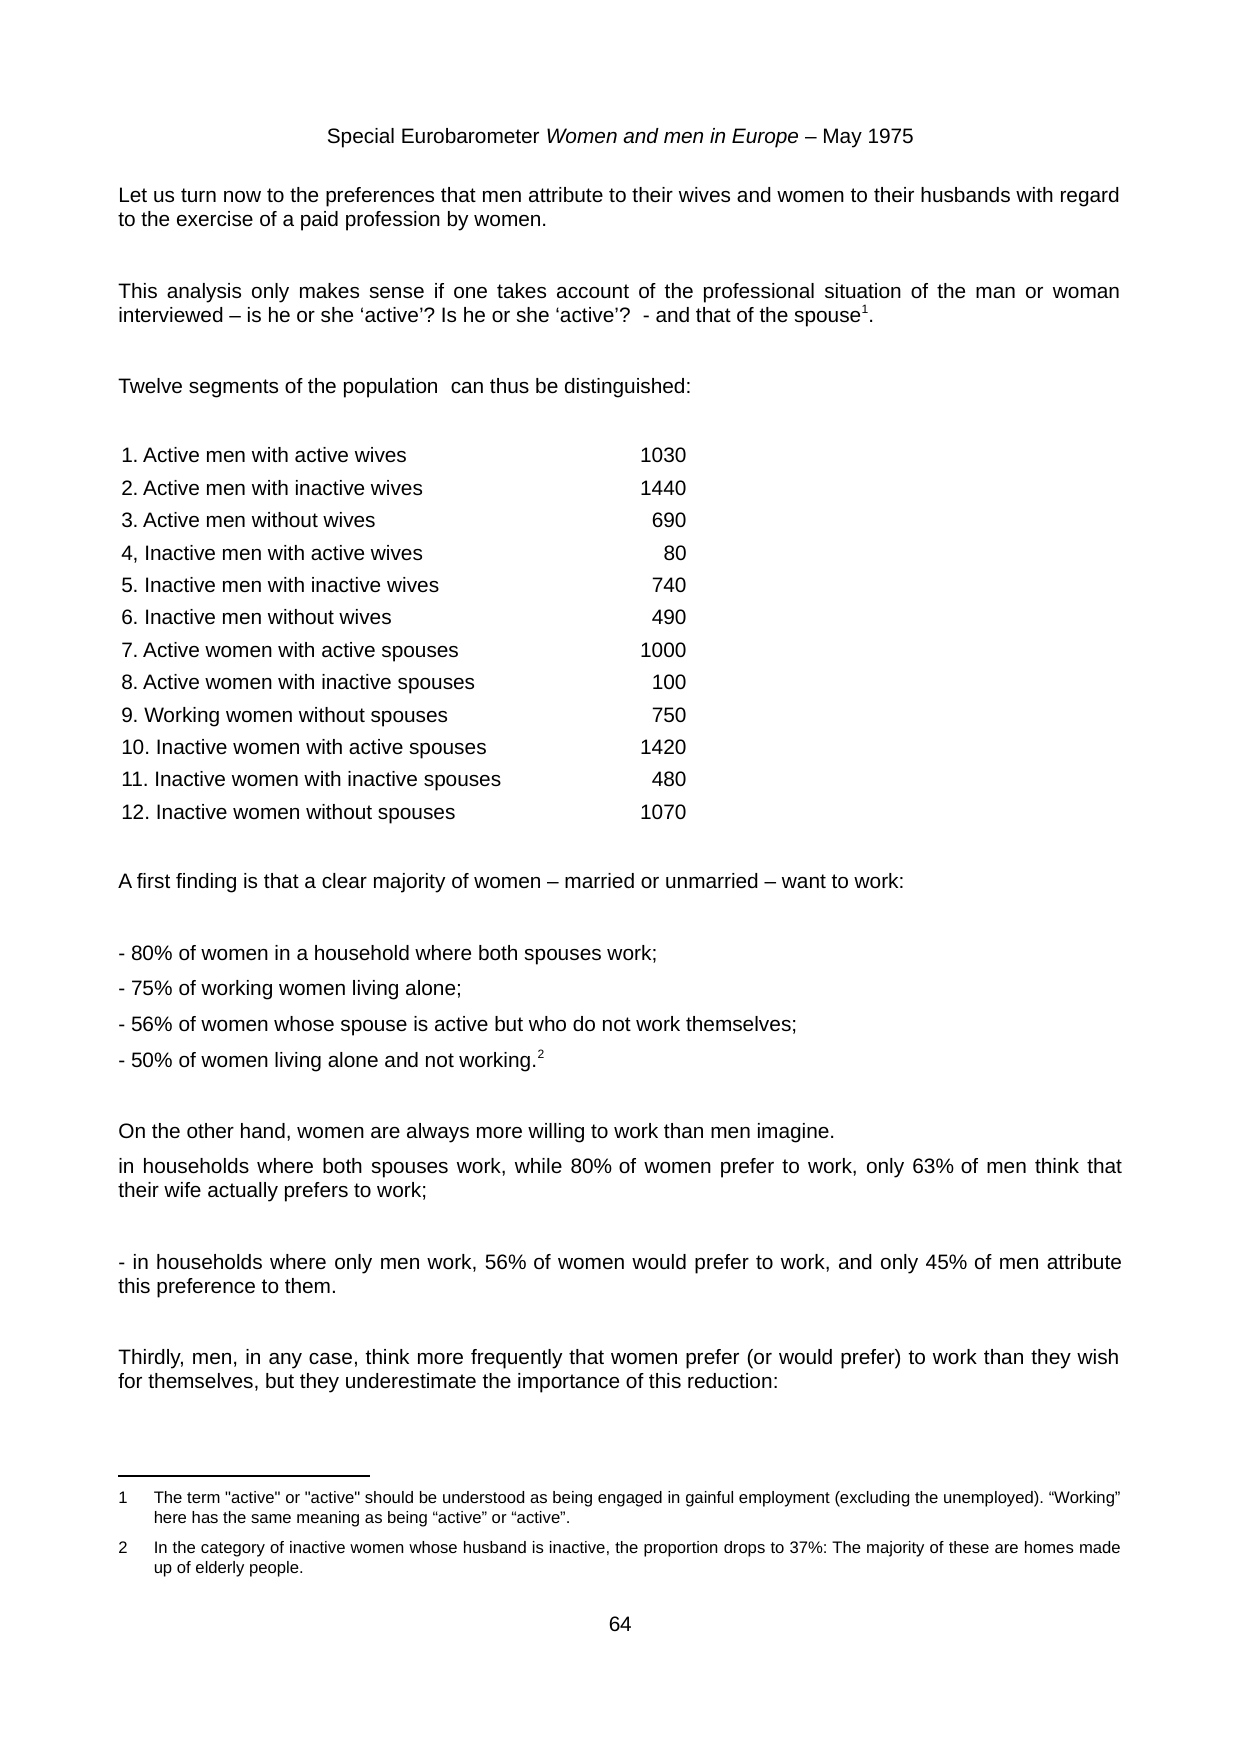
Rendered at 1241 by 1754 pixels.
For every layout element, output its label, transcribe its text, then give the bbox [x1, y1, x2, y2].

text The term "active" or "active" should be understood as being engaged in gainful employment (excluding the unemployed). “Working” here has the same meaning as being “active” or “active”. [118, 1488, 1122, 1527]
table_header 1. Active men with active wives [118, 439, 551, 471]
table_cell 1420 [551, 731, 689, 763]
table_cell 1440 [551, 471, 689, 504]
table_cell 490 [551, 601, 689, 633]
table_cell 2. Active men with inactive wives [118, 471, 551, 504]
table_cell 4, Inactive men with active wives [118, 536, 551, 569]
text - 56% of women whose spouse is active but who do not work themselves; [118, 1012, 1122, 1036]
table_cell 11. Inactive women with inactive spouses [118, 763, 551, 795]
text This analysis only makes sense if one takes account of the professional situation of the man or woman interviewed – is he or she ‘active’? Is he or she ‘active’? - and that of the spouse. [118, 278, 1122, 326]
table_cell 80 [551, 536, 689, 569]
text Let us turn now to the preferences that men attribute to their wives and women to their husbands with regard to the exercise of a paid profession by women. [118, 183, 1122, 231]
table_cell 1070 [551, 795, 689, 828]
table_cell 1000 [551, 634, 689, 666]
table_cell 12. Inactive women without spouses [118, 795, 551, 828]
text In the category of inactive women whose husband is inactive, the proportion drops to 37%: The majority of these are homes made up of elderly people. [118, 1538, 1122, 1577]
table_cell 5. Inactive men with inactive wives [118, 569, 551, 601]
table_cell 9. Working women without spouses [118, 698, 551, 731]
table_cell 3. Active men without wives [118, 504, 551, 536]
table_cell 750 [551, 698, 689, 731]
table_cell 690 [551, 504, 689, 536]
text - 80% of women in a household where both spouses work; [118, 941, 1122, 964]
table_cell 7. Active women with active spouses [118, 634, 551, 666]
table_cell 8. Active women with inactive spouses [118, 666, 551, 698]
text - 75% of working women living alone; [118, 976, 1122, 1000]
text - in households where only men work, 56% of women would prefer to work, and only 45% of men attribute this preference to them. [118, 1249, 1122, 1297]
text - 50% of women living alone and not working. [118, 1047, 1122, 1071]
table_cell 480 [551, 763, 689, 795]
table_cell 100 [551, 666, 689, 698]
table_cell 740 [551, 569, 689, 601]
text in households where both spouses work, while 80% of women prefer to work, only 63% of men think that their wife actually prefers to work; [118, 1154, 1122, 1202]
text A first finding is that a clear majority of women – married or unmarried – want to work: [118, 869, 1122, 893]
table_cell 10. Inactive women with active spouses [118, 731, 551, 763]
text Twelve segments of the population can thus be distinguished: [118, 374, 1122, 398]
text Thirdly, men, in any case, think more frequently that women prefer (or would prefer) to work than they wish for themselves, but they underestimate the importance of this reduction: [118, 1345, 1122, 1393]
table_header 1030 [551, 439, 689, 471]
table_cell 6. Inactive men without wives [118, 601, 551, 633]
text On the other hand, women are always more willing to work than men imagine. [118, 1119, 1122, 1143]
